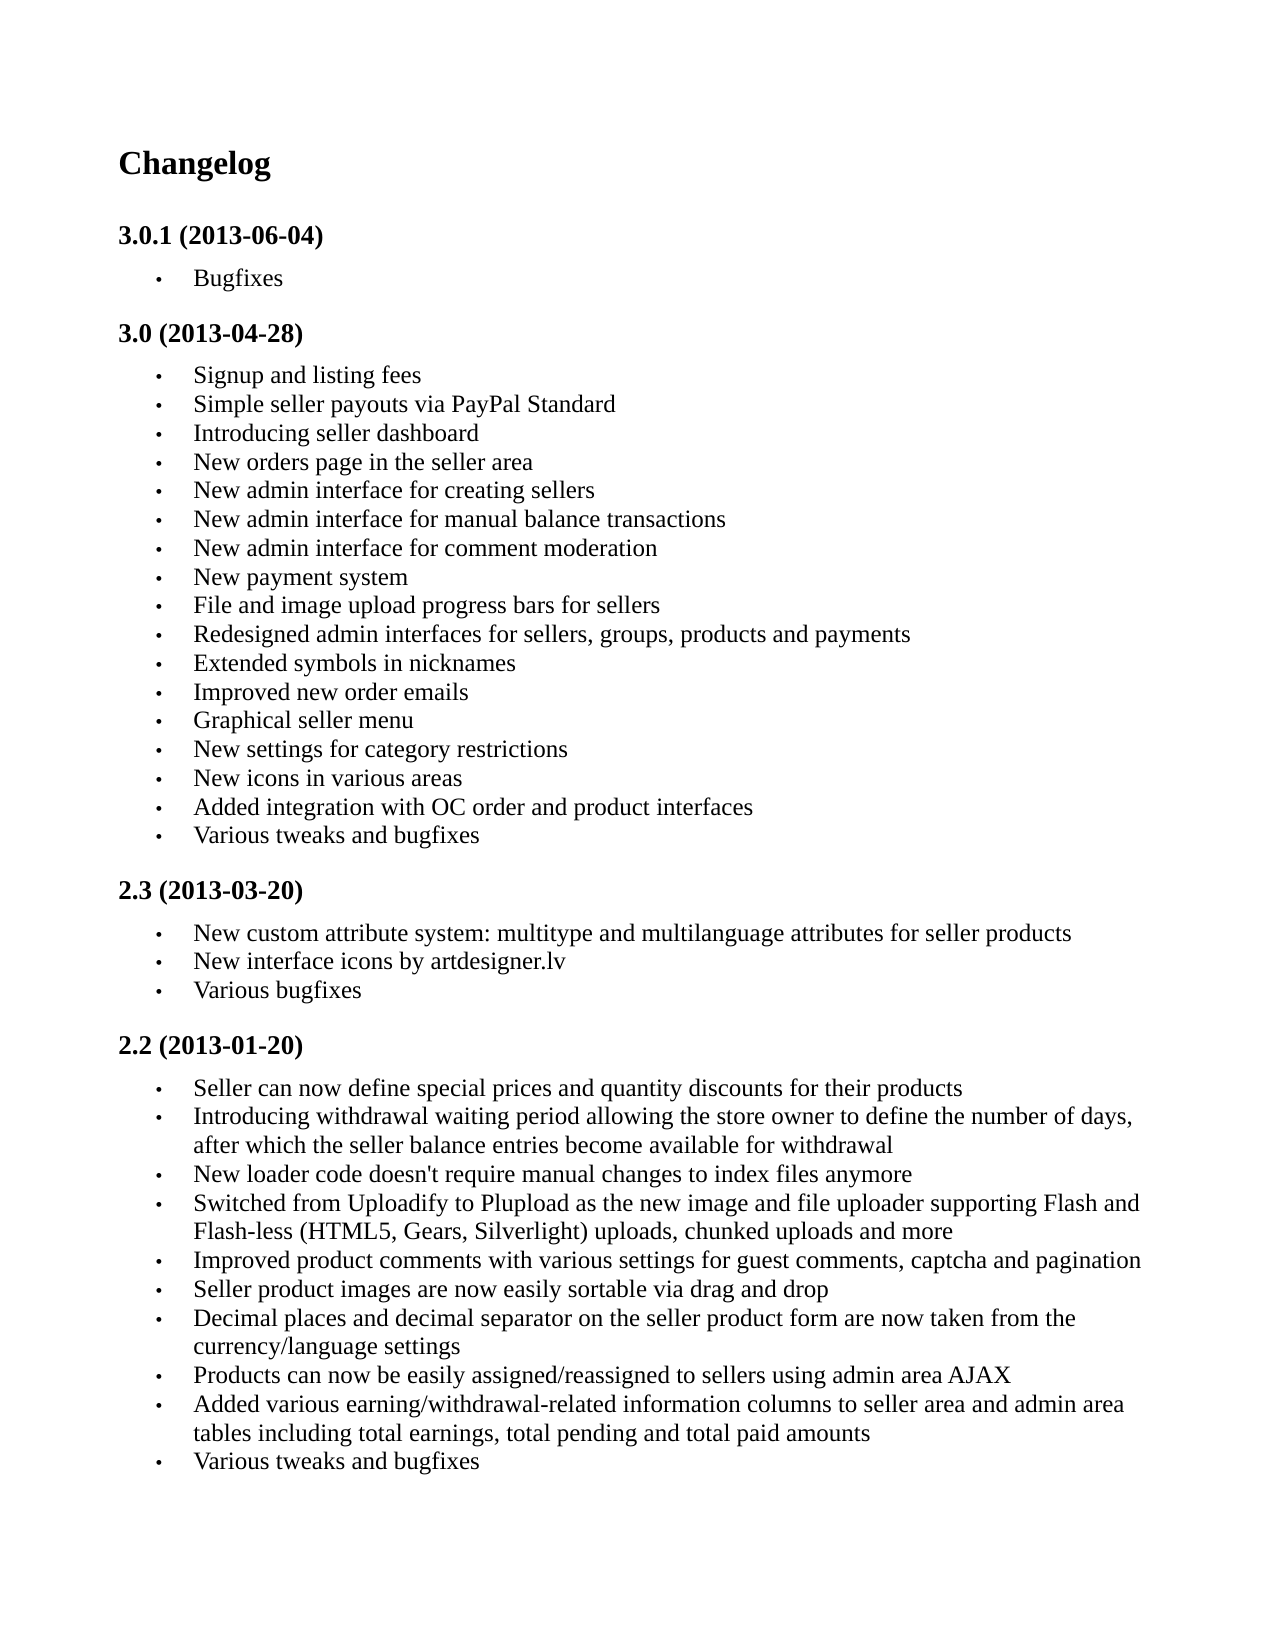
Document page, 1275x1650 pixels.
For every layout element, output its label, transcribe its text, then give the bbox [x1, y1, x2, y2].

list New settings for category restrictions [156, 734, 1157, 763]
list New custom attribute system: multitype and multilanguage attributes for seller products [156, 918, 1157, 946]
list Various tweaks and bugfixes [156, 820, 1157, 849]
list Various bugfixes [156, 975, 1157, 1004]
list New admin interface for manual balance transactions [156, 504, 1157, 533]
list Seller can now define special prices and quantity discounts for their products [156, 1073, 1157, 1101]
list Switched from Uploadify to Plupload as the new image and file uploader supporting Flash and Flash-less (HTML5, Gears, Silverlight) uploads, chunked uploads and more [156, 1188, 1157, 1245]
subtitle 3.0.1 (2013-06-04) [118, 219, 1157, 250]
list Added various earning/withdrawal-related information columns to seller area and admin area tables including total earnings, total pending and total paid amounts [156, 1389, 1157, 1446]
list Added integration with OC order and product interfaces [156, 792, 1157, 820]
list Introducing withdrawal waiting period allowing the store owner to define the number of days, after which the seller balance entries become available for withdrawal [156, 1101, 1157, 1159]
list Seller product images are now easily sortable via drag and drop [156, 1274, 1157, 1303]
subtitle 2.3 (2013-03-20) [118, 874, 1157, 905]
subtitle Changelog [118, 143, 1157, 182]
list Introducing seller dashboard [156, 418, 1157, 447]
list New interface icons by artdesigner.lv [156, 946, 1157, 975]
list New payment system [156, 562, 1157, 590]
list Simple seller payouts via PayPal Standard [156, 389, 1157, 418]
list New admin interface for comment moderation [156, 533, 1157, 562]
list Extended symbols in nicknames [156, 648, 1157, 677]
list Graphical seller menu [156, 705, 1157, 734]
list Bugfixes [156, 263, 1157, 292]
list Decimal places and decimal separator on the seller product form are now taken from the currency/language settings [156, 1303, 1157, 1360]
list New orders page in the seller area [156, 447, 1157, 475]
list File and image upload progress bars for sellers [156, 590, 1157, 619]
list Redesigned admin interfaces for sellers, groups, products and payments [156, 619, 1157, 648]
list New admin interface for creating sellers [156, 475, 1157, 504]
list New icons in various areas [156, 763, 1157, 792]
subtitle 3.0 (2013-04-28) [118, 317, 1157, 348]
subtitle 2.2 (2013-01-20) [118, 1029, 1157, 1060]
list New loader code doesn't require manual changes to index files anymore [156, 1159, 1157, 1188]
list Various tweaks and bugfixes [156, 1446, 1157, 1475]
list Improved product comments with various settings for guest comments, captcha and pagination [156, 1245, 1157, 1274]
list Products can now be easily assigned/reassigned to sellers using admin area AJAX [156, 1360, 1157, 1389]
list Improved new order emails [156, 677, 1157, 705]
list Signup and listing fees [156, 360, 1157, 389]
